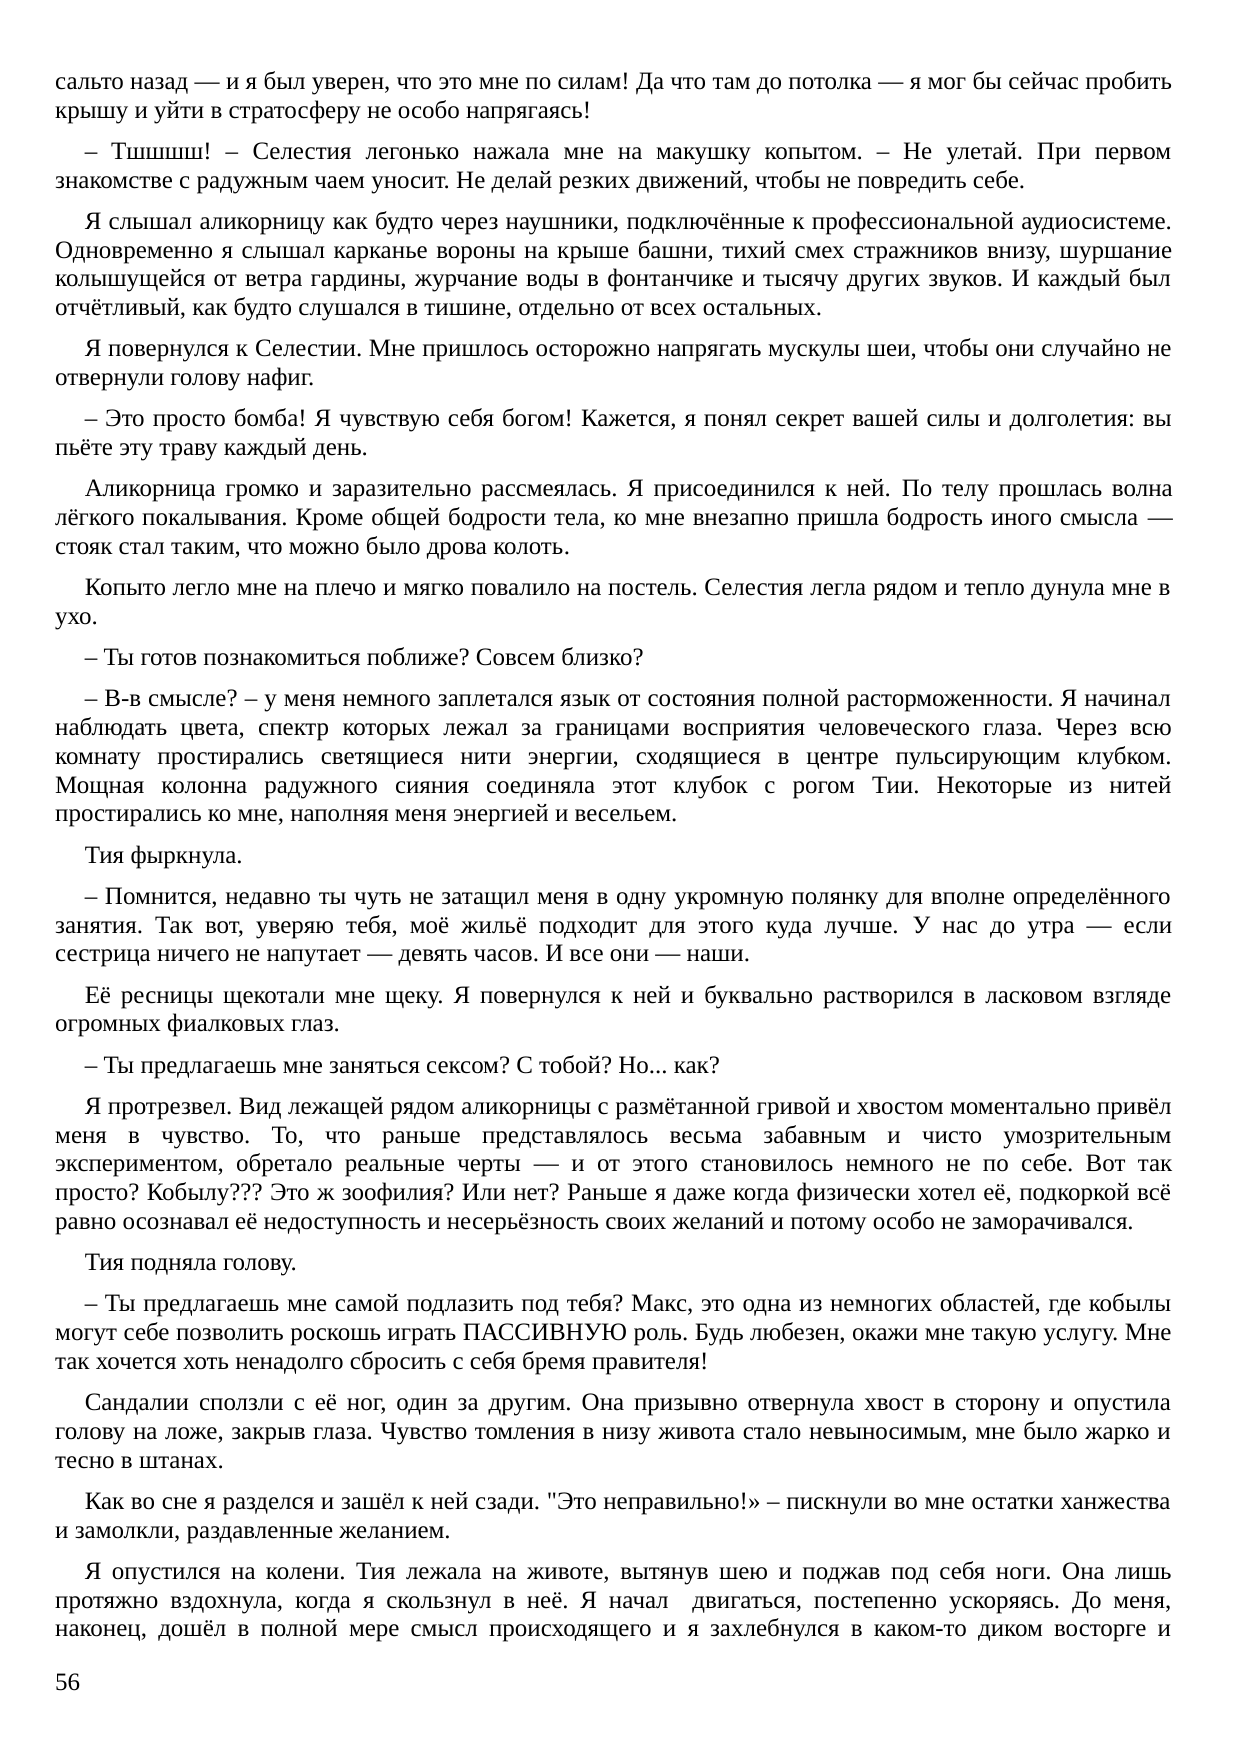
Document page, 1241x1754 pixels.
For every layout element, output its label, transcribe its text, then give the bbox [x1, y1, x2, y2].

text Тия фыркнула. [55, 840, 1173, 868]
text – Помнится, недавно ты чуть не затащил меня в одну укромную полянку для вполне определённого занятия. Так вот, уверяю тебя, моё жильё подходит для этого куда лучше. У нас до утра — если сестрица ничего не напутает — девять часов. И все они — наши. [55, 881, 1173, 967]
text Я протрезвел. Вид лежащей рядом аликорницы с размётанной гривой и хвостом моментально привёл меня в чувство. То, что раньше представлялось весьма забавным и чисто умозрительным экспериментом, обретало реальные черты — и от этого становилось немного не по себе. Вот так просто? Кобылу??? Это ж зоофилия? Или нет? Раньше я даже когда физически хотел её, подкоркой всё равно осознавал её недоступность и несерьёзность своих желаний и потому особо не заморачивался. [55, 1091, 1173, 1235]
text – Ты предлагаешь мне самой подлазить под тебя? Макс, это одна из немногих областей, где кобылы могут себе позволить роскошь играть ПАССИВНУЮ роль. Будь любезен, окажи мне такую услугу. Мне так хочется хоть ненадолго сбросить с себя бремя правителя! [55, 1288, 1173, 1375]
text Я опустился на колени. Тия лежала на животе, вытянув шею и поджав под себя ноги. Она лишь протяжно вздохнула, когда я скользнул в неё. Я начал двигаться, постепенно ускоряясь. До меня, наконец, дошёл в полной мере смысл происходящего и я захлебнулся в каком-то диком восторге и [55, 1556, 1173, 1642]
text Её ресницы щекотали мне щеку. Я повернулся к ней и буквально растворился в ласковом взгляде огромных фиалковых глаз. [55, 980, 1173, 1037]
text – Ты готов познакомиться поближе? Совсем близко? [55, 642, 1173, 671]
text Сандалии сползли с её ног, один за другим. Она призывно отвернула хвост в сторону и опустила голову на ложе, закрыв глаза. Чувство томления в низу живота стало невыносимым, мне было жарко и тесно в штанах. [55, 1387, 1173, 1473]
text – Тшшшш! – Селестия легонько нажала мне на макушку копытом. – Не улетай. При первом знакомстве с радужным чаем уносит. Не делай резких движений, чтобы не повредить себе. [55, 136, 1173, 193]
text Копыто легло мне на плечо и мягко повалило на постель. Селестия легла рядом и тепло дунула мне в ухо. [55, 572, 1173, 630]
text Аликорница громко и заразительно рассмеялась. Я присоединился к ней. По телу прошлась волна лёгкого покалывания. Кроме общей бодрости тела, ко мне внезапно пришла бодрость иного смысла — стояк стал таким, что можно было дрова колоть. [55, 473, 1173, 560]
text – В-в смысле? – у меня немного заплетался язык от состояния полной расторможенности. Я начинал наблюдать цвета, спектр которых лежал за границами восприятия человеческого глаза. Через всю комнату простирались светящиеся нити энергии, сходящиеся в центре пульсирующим клубком. Мощная колонна радужного сияния соединяла этот клубок с рогом Тии. Некоторые из нитей простирались ко мне, наполняя меня энергией и весельем. [55, 683, 1173, 827]
text Как во сне я разделся и зашёл к ней сзади. "Это неправильно!» – пискнули во мне остатки ханжества и замолкли, раздавленные желанием. [55, 1486, 1173, 1543]
text Я слышал аликорницу как будто через наушники, подключённые к профессиональной аудиосистеме. Одновременно я слышал карканье вороны на крыше башни, тихий смех стражников внизу, шуршание колышущейся от ветра гардины, журчание воды в фонтанчике и тысячу других звуков. И каждый был отчётливый, как будто слушался в тишине, отдельно от всех остальных. [55, 206, 1173, 321]
text Я повернулся к Селестии. Мне пришлось осторожно напрягать мускулы шеи, чтобы они случайно не отвернули голову нафиг. [55, 333, 1173, 391]
text – Это просто бомба! Я чувствую себя богом! Кажется, я понял секрет вашей силы и долголетия: вы пьёте эту траву каждый день. [55, 403, 1173, 461]
text Тия подняла голову. [55, 1247, 1173, 1276]
text сальто назад — и я был уверен, что это мне по силам! Да что там до потолка — я мог бы сейчас пробить крышу и уйти в стратосферу не особо напрягаясь! [55, 66, 1173, 123]
text – Ты предлагаешь мне заняться сексом? С тобой? Но... как? [55, 1050, 1173, 1078]
